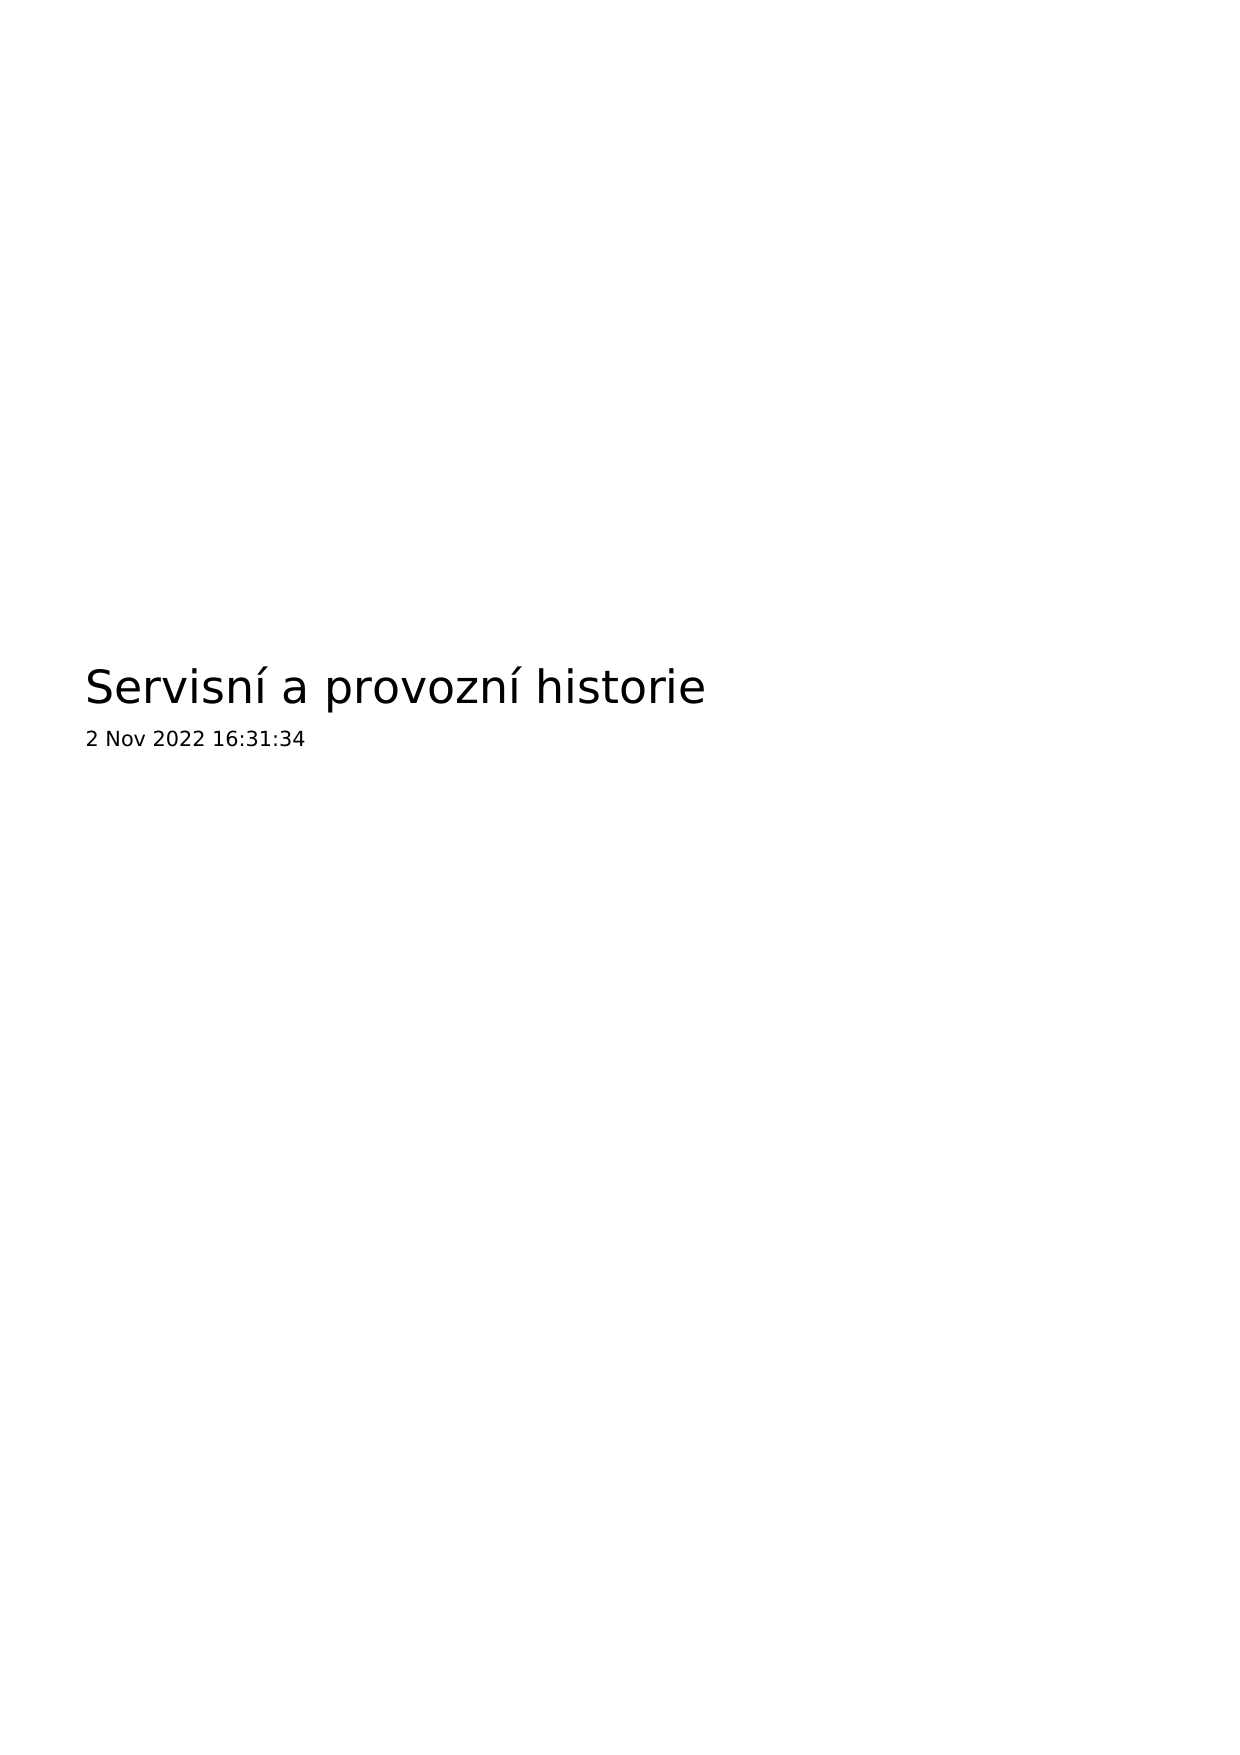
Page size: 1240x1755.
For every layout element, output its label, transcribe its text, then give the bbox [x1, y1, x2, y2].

table_cell [0, 723, 85, 727]
table_cell [0, 769, 85, 1754]
table_cell [1158, 723, 1239, 727]
table_cell [85, 769, 1158, 1754]
table_header [85, 0, 1158, 660]
table_cell [1158, 660, 1239, 723]
table_header [0, 0, 85, 660]
table_cell [1158, 727, 1239, 769]
table_cell [85, 723, 1158, 727]
table_cell Servisní a provozní historie [85, 660, 1158, 723]
table_cell 2 Nov 2022 16:31:34 [85, 727, 1158, 769]
table_cell [0, 660, 85, 723]
table_cell [0, 727, 85, 769]
table_header [1158, 0, 1239, 660]
table_cell [1158, 769, 1239, 1754]
